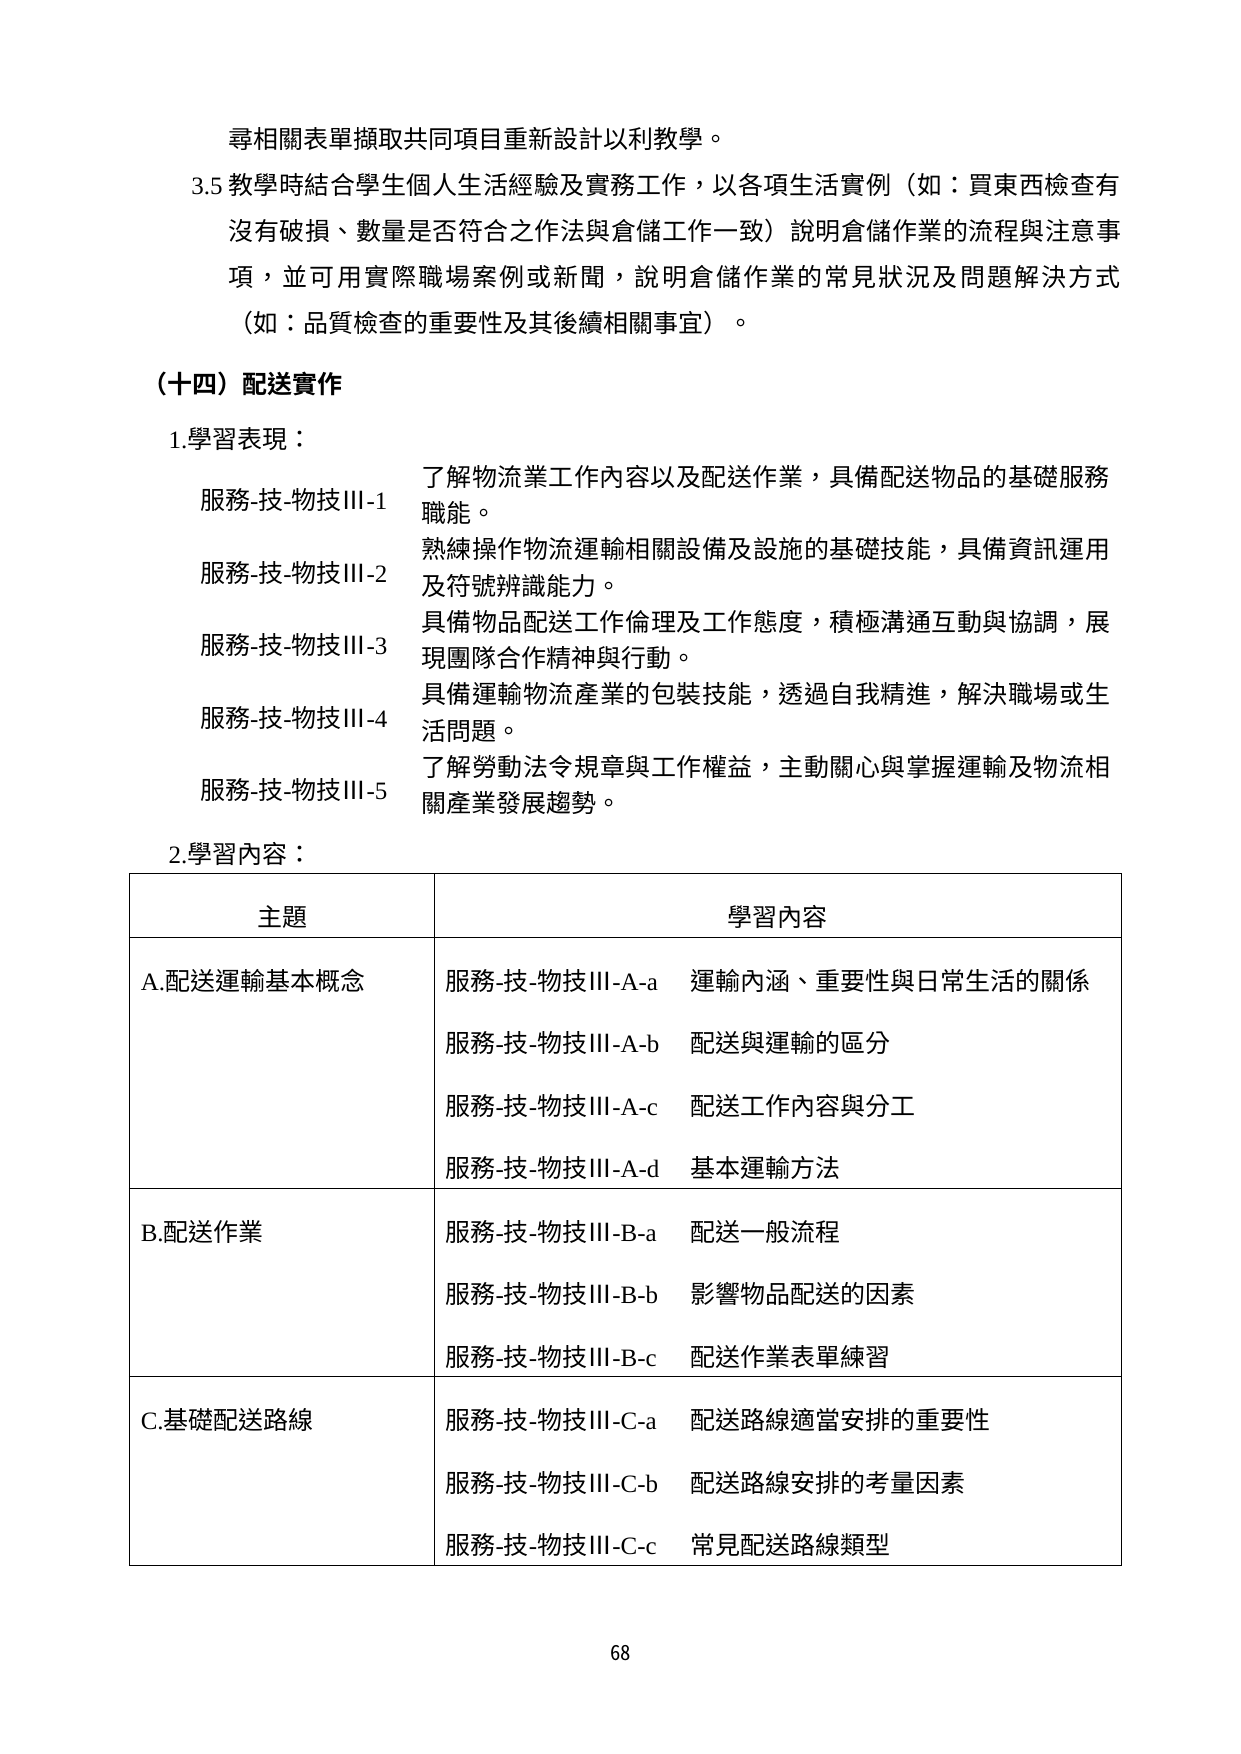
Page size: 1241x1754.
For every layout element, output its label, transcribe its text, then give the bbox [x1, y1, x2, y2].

table_cell B.配送作業 [130, 1189, 434, 1376]
table_header 服務-技-物技Ⅲ-1 [189, 457, 410, 530]
table_cell 服務-技-物技Ⅲ-C-a 服務-技-物技Ⅲ-C-b 服務-技-物技Ⅲ-C-c [435, 1377, 679, 1565]
table_header 學習內容 [435, 874, 1121, 937]
table_cell 了解勞動法令規章與工作權益，主動關心與掌握運輸及物流相關產業發展趨勢。 [410, 747, 1122, 820]
table_cell 服務-技-物技Ⅲ-3 [189, 602, 410, 675]
text 尋相關表單擷取共同項目重新設計以利教學。 [191, 112, 1122, 158]
table_cell 配送一般流程 影響物品配送的因素 配送作業表單練習 [679, 1189, 1121, 1376]
table_header 主題 [130, 874, 434, 937]
table_cell 配送路線適當安排的重要性 配送路線安排的考量因素 常見配送路線類型 [679, 1377, 1121, 1565]
table_cell 服務-技-物技Ⅲ-5 [189, 747, 410, 820]
table_cell A.配送運輸基本概念 [130, 938, 434, 1188]
table_cell C.基礎配送路線 [130, 1377, 434, 1565]
table_cell 運輸內涵、重要性與日常生活的關係 配送與運輸的區分 配送工作內容與分工 基本運輸方法 [679, 938, 1121, 1188]
table_cell 服務-技-物技Ⅲ-B-a 服務-技-物技Ⅲ-B-b 服務-技-物技Ⅲ-B-c [435, 1189, 679, 1376]
table_cell 服務-技-物技Ⅲ-2 [189, 530, 410, 602]
table_cell 具備物品配送工作倫理及工作態度，積極溝通互動與協調，展現團隊合作精神與行動。 [410, 602, 1122, 675]
table_cell 熟練操作物流運輸相關設備及設施的基礎技能，具備資訊運用及符號辨識能力。 [410, 530, 1122, 602]
table_cell 具備運輸物流產業的包裝技能，透過自我精進，解決職場或生活問題。 [410, 675, 1122, 747]
text 3.5教學時結合學生個人生活經驗及實務工作，以各項生活實例（如：買東西檢查有沒有破損、數量是否符合之作法與倉儲工作一致）說明倉儲作業的流程與注意事項，並可用實際職場案例或新聞，說明倉儲作業的常見狀況及問題解決方式（如：品質檢查的重要性及其後續相關事宜）。 [191, 158, 1122, 341]
table_cell 服務-技-物技Ⅲ-A-a 服務-技-物技Ⅲ-A-b 服務-技-物技Ⅲ-A-c 服務-技-物技Ⅲ-A-d [435, 938, 679, 1188]
text 1.學習表現： [118, 411, 1122, 457]
table_header 了解物流業工作內容以及配送作業，具備配送物品的基礎服務職能。 [410, 457, 1122, 530]
table_cell 服務-技-物技Ⅲ-4 [189, 675, 410, 747]
subtitle （十四）配送實作 [143, 341, 1122, 404]
text 2.學習內容： [118, 827, 1122, 873]
